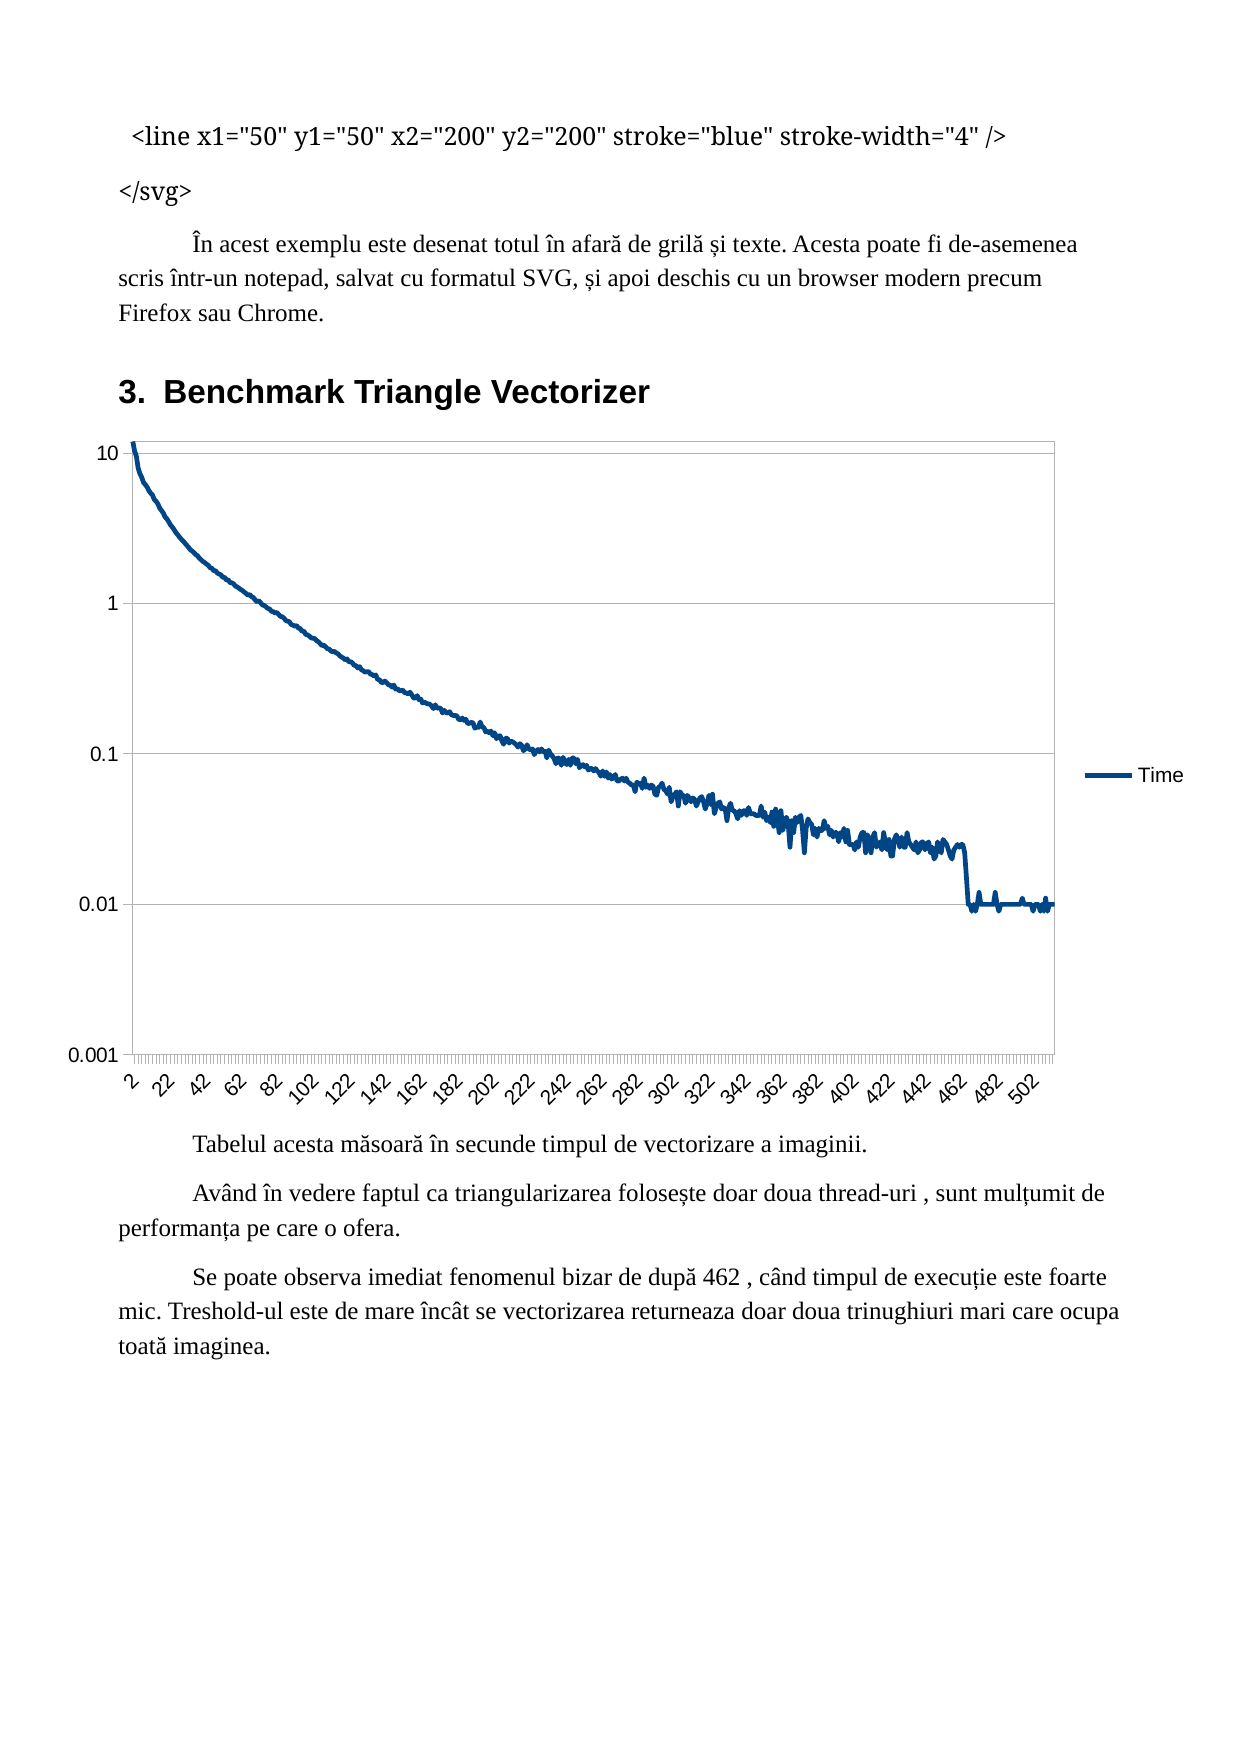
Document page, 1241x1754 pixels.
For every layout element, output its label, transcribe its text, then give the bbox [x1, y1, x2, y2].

text Având în vedere faptul ca triangularizarea folosește doar doua thread-uri , sunt mulțumit de performanța pe care o ofera. [118, 1178, 1122, 1241]
text </svg> [118, 173, 1122, 208]
text În acest exemplu este desenat totul în afară de grilă și texte. Acesta poate fi de-asemenea scris într-un notepad, salvat cu formatul SVG, și apoi deschis cu un browser modern precum Firefox sau Chrome. [118, 229, 1122, 327]
text <line x1="50" y1="50" x2="200" y2="200" stroke="blue" stroke-width="4" /> [118, 118, 1122, 152]
subtitle Benchmark Triangle Vectorizer [118, 372, 1122, 410]
text Tabelul acesta măsoară în secunde timpul de vectorizare a imaginii. [118, 1124, 1122, 1158]
text Se poate observa imediat fenomenul bizar de după 462 , când timpul de execuție este foarte mic. Treshold-ul este de mare încât se vectorizarea returneaza doar doua trinughiuri mari care ocupa toată imaginea. [118, 1262, 1122, 1359]
text [118, 423, 1122, 427]
